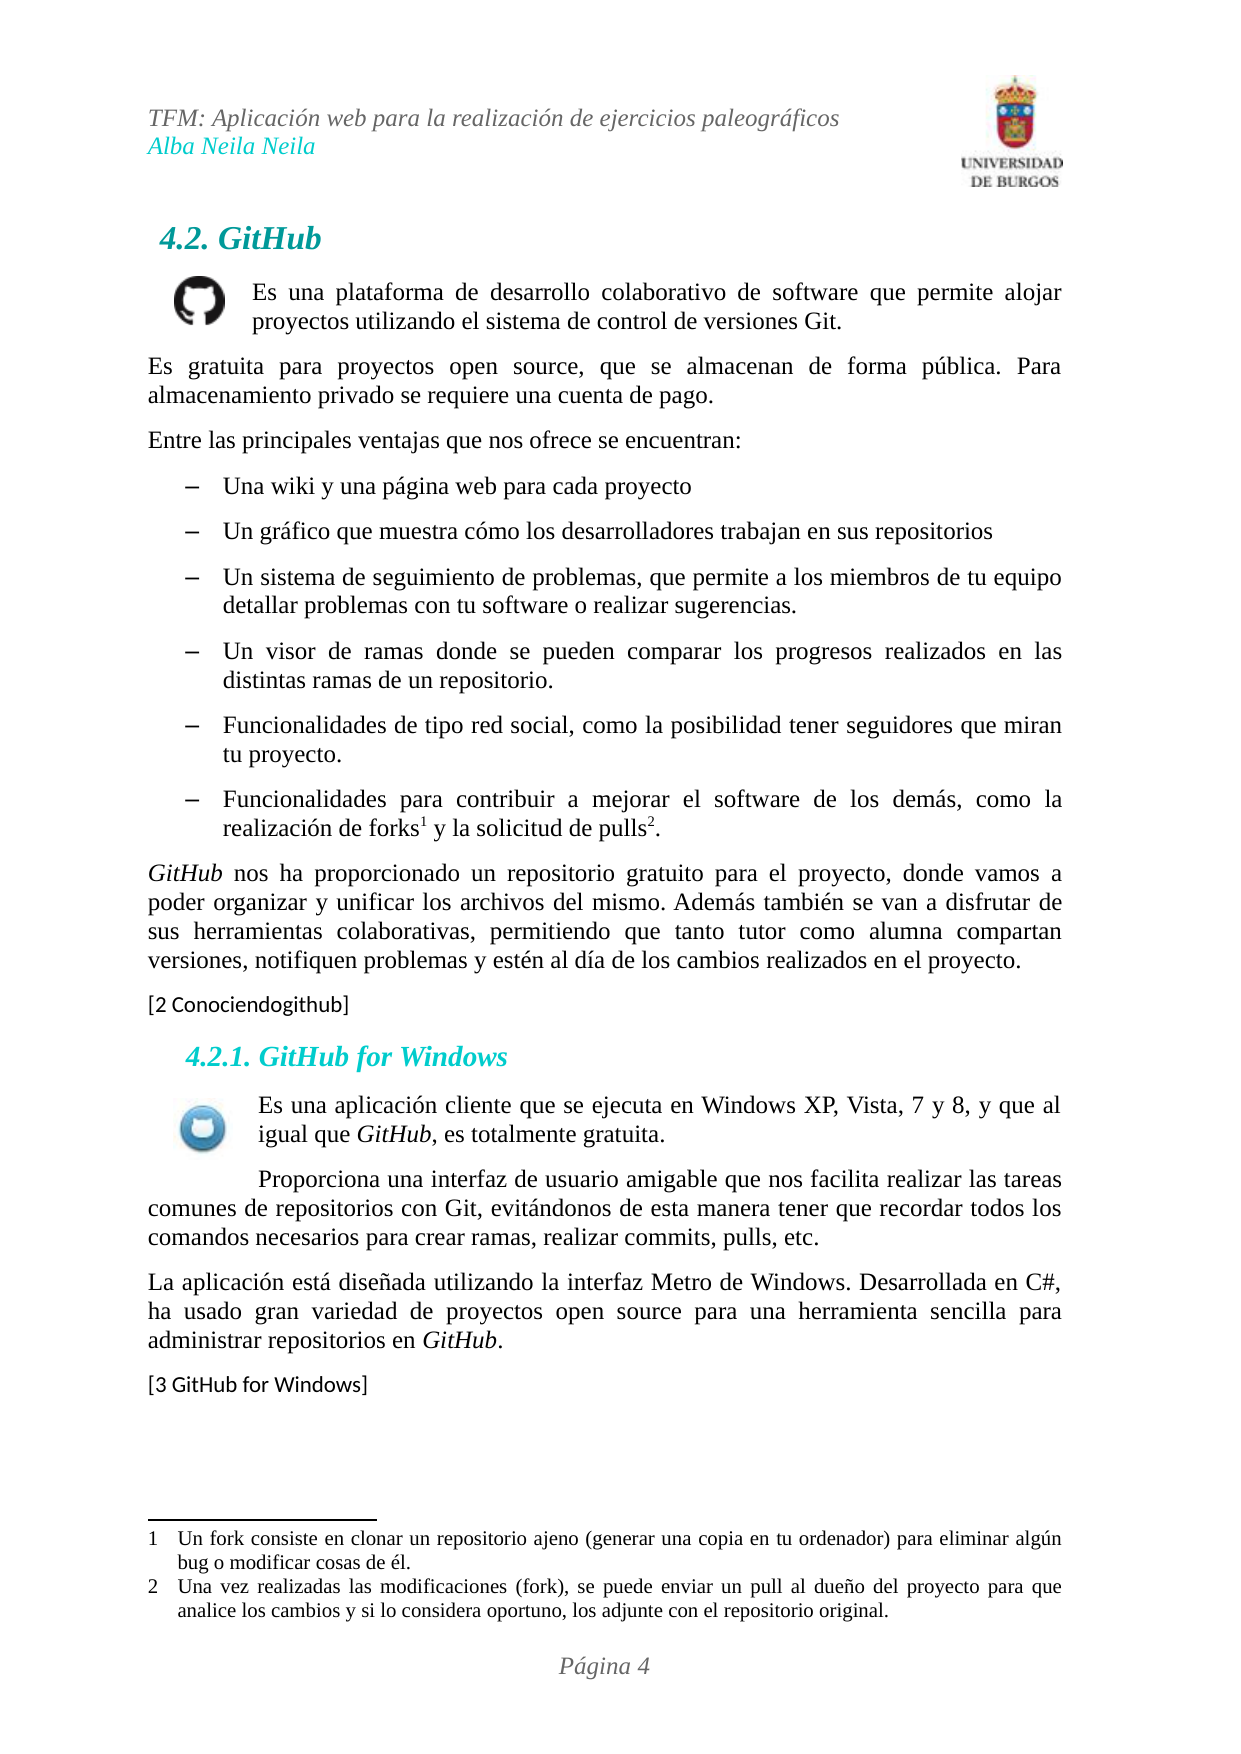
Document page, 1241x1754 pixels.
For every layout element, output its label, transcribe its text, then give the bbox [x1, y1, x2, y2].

list Un fork consiste en clonar un repositorio ajeno (generar una copia en tu ordenador) para eliminar algún bug o modificar cosas de él. [148, 1526, 1063, 1574]
picture [174, 276, 225, 327]
list Un sistema de seguimiento de problemas, que permite a los miembros de tu equipo detallar problemas con tu software o realizar sugerencias. [185, 562, 1063, 619]
text Es una plataforma de desarrollo colaborativo de software que permite alojar proyectos utilizando el sistema de control de versiones Git. [148, 277, 1063, 335]
list Una vez realizadas las modificaciones (fork), se puede enviar un pull al dueño del proyecto para que analice los cambios y si lo considera oportuno, los adjunte con el repositorio original. [148, 1574, 1063, 1622]
subtitle 4.2.1. GitHub for Windows [186, 1039, 1063, 1072]
text [3 GitHub for Windows] [148, 1370, 1063, 1398]
subtitle 4.2. GitHub [159, 218, 1063, 257]
text Entre las principales ventajas que nos ofrece se encuentran: [148, 426, 1063, 454]
text Proporciona una interfaz de usuario amigable que nos facilita realizar las tareas comunes de repositorios con Git, evitándonos de esta manera tener que recordar todos los comandos necesarios para crear ramas, realizar commits, pulls, etc. [148, 1164, 1063, 1251]
list Un gráfico que muestra cómo los desarrolladores trabajan en sus repositorios [185, 516, 1063, 545]
text GitHub nos ha proporcionado un repositorio gratuito para el proyecto, donde vamos a poder organizar y unificar los archivos del mismo. Además también se van a disfrutar de sus herramientas colaborativas, permitiendo que tanto tutor como alumna compartan versiones, notifiquen problemas y estén al día de los cambios realizados en el proyecto. [148, 858, 1063, 973]
picture [173, 1098, 233, 1160]
text [2 Conociendogithub] [148, 990, 1063, 1018]
list Funcionalidades para contribuir a mejorar el software de los demás, como la realización de forks y la solicitud de pulls. [185, 784, 1063, 842]
list Una wiki y una página web para cada proyecto [185, 471, 1063, 500]
list Un visor de ramas donde se pueden comparar los progresos realizados en las distintas ramas de un repositorio. [185, 636, 1063, 693]
text Es una aplicación cliente que se ejecuta en Windows XP, Vista, 7 y 8, y que al igual que GitHub, es totalmente gratuita. [148, 1090, 1063, 1148]
text La aplicación está diseñada utilizando la interfaz Metro de Windows. Desarrollada en C#, ha usado gran variedad de proyectos open source para una herramienta sencilla para administrar repositorios en GitHub. [148, 1267, 1063, 1353]
picture [961, 75, 1063, 187]
list Funcionalidades de tipo red social, como la posibilidad tener seguidores que miran tu proyecto. [185, 710, 1063, 768]
text Es gratuita para proyectos open source, que se almacenan de forma pública. Para almacenamiento privado se requiere una cuenta de pago. [148, 351, 1063, 409]
